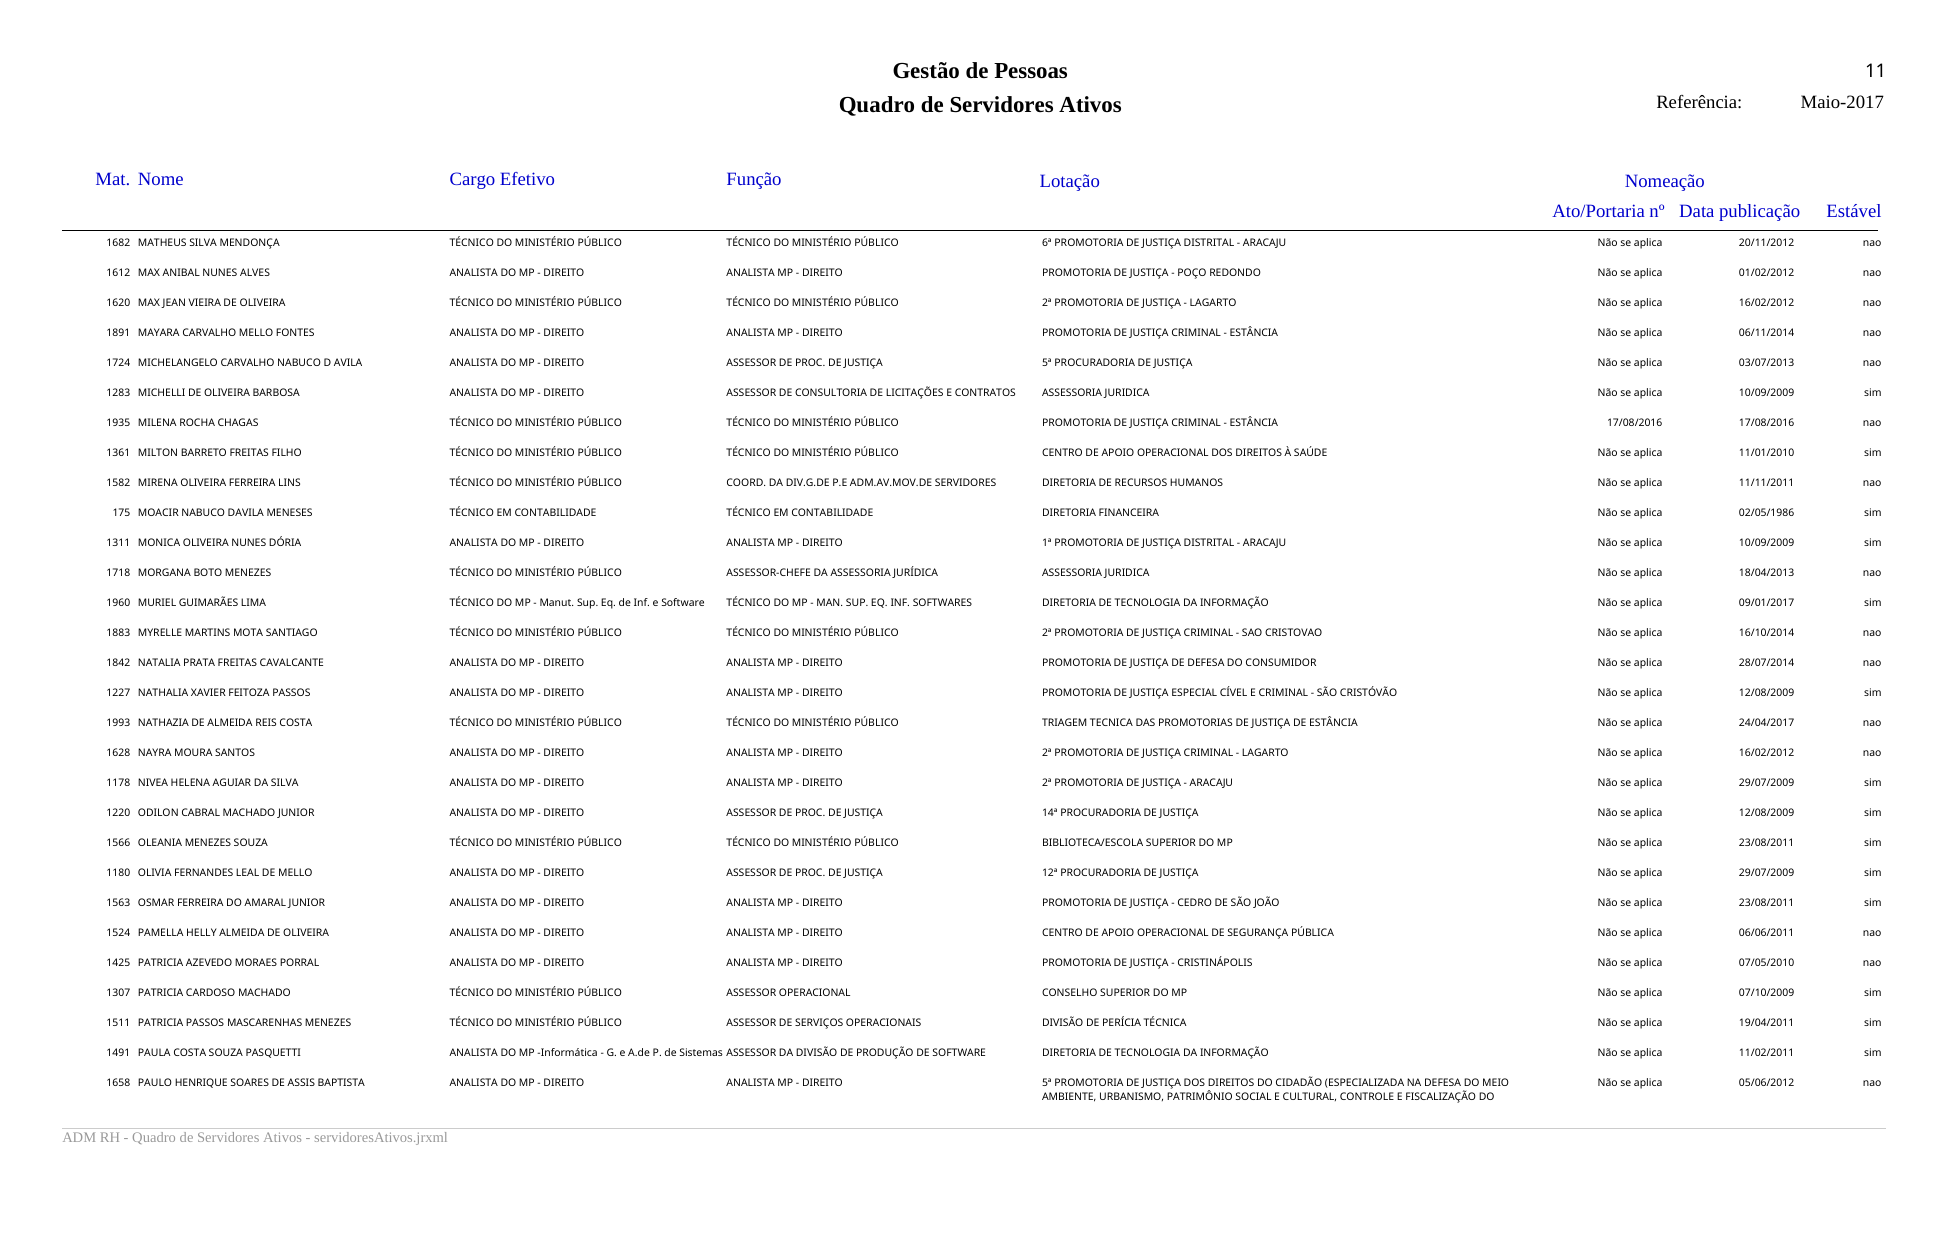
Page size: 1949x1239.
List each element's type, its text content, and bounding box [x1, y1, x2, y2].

table_cell [803, 170, 1039, 198]
table_cell 2ª PROMOTORIA DE JUSTIÇA - ARACAJU [1042, 775, 1538, 805]
table_cell 24/04/2017 [1662, 715, 1794, 745]
table_cell ASSESSORIA JURIDICA [1042, 385, 1538, 415]
table_cell [0, 505, 68, 535]
table_cell [1030, 805, 1042, 835]
table_cell [1881, 685, 1948, 715]
table_cell ANALISTA DO MP - DIREITO [449, 955, 723, 985]
table_cell MOACIR NABUCO DAVILA MENESES [138, 505, 443, 535]
table_cell 1220 [68, 805, 130, 835]
table_cell nao [1803, 325, 1881, 355]
table_cell CENTRO DE APOIO OPERACIONAL DOS DIREITOS À SAÚDE [1042, 445, 1538, 475]
table_cell [1030, 355, 1042, 385]
table_cell PATRICIA CARDOSO MACHADO [138, 985, 443, 1015]
table_cell [0, 125, 1948, 168]
table_cell [1881, 415, 1948, 445]
table_cell nao [1803, 745, 1881, 775]
table_cell [1794, 505, 1803, 535]
table_cell [443, 835, 449, 865]
table_cell NAYRA MOURA SANTOS [138, 745, 443, 775]
table_cell MORGANA BOTO MENEZES [138, 565, 443, 595]
table_cell 17/08/2016 [1547, 415, 1662, 445]
table_cell [443, 295, 449, 325]
table_cell [443, 1015, 449, 1045]
table_cell [0, 445, 68, 475]
table_cell [1794, 835, 1803, 865]
table_cell ANALISTA MP - DIREITO [726, 745, 1030, 775]
table_cell [1030, 505, 1042, 535]
table_cell [1538, 625, 1547, 655]
table_cell sim [1803, 1045, 1881, 1075]
table_cell Não se aplica [1547, 865, 1662, 895]
table_cell [443, 325, 449, 355]
table_cell [0, 655, 68, 685]
table_cell Maio-2017 [1756, 91, 1884, 124]
table_cell MURIEL GUIMARÃES LIMA [138, 595, 443, 625]
table_cell nao [1803, 475, 1881, 505]
table_cell [130, 505, 138, 535]
table_cell OLEANIA MENEZES SOUZA [138, 835, 443, 865]
table_cell 23/08/2011 [1662, 895, 1794, 925]
table_cell [130, 415, 138, 445]
table_cell [1881, 775, 1948, 805]
table_cell [1030, 295, 1042, 325]
table_cell 12ª PROCURADORIA DE JUSTIÇA [1042, 865, 1538, 895]
table_cell [1538, 925, 1547, 955]
table_cell Não se aplica [1547, 805, 1662, 835]
table_cell [1881, 745, 1948, 775]
table_cell [1794, 415, 1803, 445]
table_cell sim [1803, 1015, 1881, 1045]
table_cell [1884, 91, 1948, 124]
table_cell [130, 595, 138, 625]
table_cell [1881, 385, 1948, 415]
table_cell [684, 170, 726, 198]
table_cell [1881, 535, 1948, 565]
table_cell [443, 745, 449, 775]
table_cell [1881, 235, 1948, 265]
table_cell [0, 625, 68, 655]
table_cell Não se aplica [1547, 385, 1662, 415]
table_cell TRIAGEM TECNICA DAS PROMOTORIAS DE JUSTIÇA DE ESTÂNCIA [1042, 715, 1538, 745]
table_cell [1538, 415, 1547, 445]
table_cell [1794, 685, 1803, 715]
table_cell [1881, 985, 1948, 1015]
table_cell TÉCNICO DO MINISTÉRIO PÚBLICO [449, 475, 723, 505]
table_cell 1178 [68, 775, 130, 805]
table_cell BIBLIOTECA/ESCOLA SUPERIOR DO MP [1042, 835, 1538, 865]
table_cell 1993 [68, 715, 130, 745]
table_cell [443, 1075, 449, 1105]
table_cell ANALISTA DO MP - DIREITO [449, 385, 723, 415]
table_cell ASSESSOR DE PROC. DE JUSTIÇA [726, 805, 1030, 835]
table_cell [443, 865, 449, 895]
table_cell 11/01/2010 [1662, 445, 1794, 475]
table_cell [443, 505, 449, 535]
table_cell 2ª PROMOTORIA DE JUSTIÇA - LAGARTO [1042, 295, 1538, 325]
table_cell ASSESSOR DA DIVISÃO DE PRODUÇÃO DE SOFTWARE [726, 1045, 1030, 1075]
table_cell [1538, 535, 1547, 565]
table_cell [1881, 625, 1948, 655]
table_cell MONICA OLIVEIRA NUNES DÓRIA [138, 535, 443, 565]
table_cell [1794, 1015, 1803, 1045]
table_cell [1881, 565, 1948, 595]
table_cell [1030, 1045, 1042, 1075]
table_cell Não se aplica [1547, 595, 1662, 625]
table_cell sim [1803, 595, 1881, 625]
table_cell [130, 655, 138, 685]
table_cell [130, 265, 138, 295]
table_cell [1881, 1075, 1948, 1105]
table_cell [1794, 865, 1803, 895]
table_cell 5ª PROCURADORIA DE JUSTIÇA [1042, 355, 1538, 385]
table_cell ANALISTA MP - DIREITO [726, 925, 1030, 955]
table_cell 1628 [68, 745, 130, 775]
table_cell [130, 805, 138, 835]
table_cell [1538, 865, 1547, 895]
table_cell [130, 925, 138, 955]
table_cell PROMOTORIA DE JUSTIÇA - CRISTINÁPOLIS [1042, 955, 1538, 985]
table_cell [443, 445, 449, 475]
table_cell DIVISÃO DE PERÍCIA TÉCNICA [1042, 1015, 1538, 1045]
table_cell ANALISTA MP - DIREITO [726, 325, 1030, 355]
table_cell [443, 415, 449, 445]
table_cell Não se aplica [1547, 775, 1662, 805]
table_cell 28/07/2014 [1662, 655, 1794, 685]
table_cell 1227 [68, 685, 130, 715]
table_cell [0, 91, 437, 124]
table_header Função [726, 168, 803, 198]
table_cell ANALISTA MP - DIREITO [726, 895, 1030, 925]
table_cell [1881, 715, 1948, 745]
table_cell 11/11/2011 [1662, 475, 1794, 505]
table_cell NATALIA PRATA FREITAS CAVALCANTE [138, 655, 443, 685]
table_cell [1794, 955, 1803, 985]
table_cell TÉCNICO DO MINISTÉRIO PÚBLICO [726, 235, 1030, 265]
table_cell MICHELANGELO CARVALHO NABUCO D AVILA [138, 355, 443, 385]
table_cell sim [1803, 685, 1881, 715]
table_cell [1794, 805, 1803, 835]
table_cell [1538, 385, 1547, 415]
table_cell MYRELLE MARTINS MOTA SANTIAGO [138, 625, 443, 655]
table_cell Não se aplica [1547, 265, 1662, 295]
table_cell [0, 985, 68, 1015]
table_cell 1935 [68, 415, 130, 445]
table_cell 175 [68, 505, 130, 535]
table_cell TÉCNICO DO MP - Manut. Sup. Eq. de Inf. e Software [449, 595, 723, 625]
table_cell 16/10/2014 [1662, 625, 1794, 655]
table_cell [1030, 445, 1042, 475]
table_cell 6ª PROMOTORIA DE JUSTIÇA DISTRITAL - ARACAJU [1042, 235, 1538, 265]
table_cell 1724 [68, 355, 130, 385]
table_cell [1881, 355, 1948, 385]
table_cell Não se aplica [1547, 295, 1662, 325]
table_cell [1030, 385, 1042, 415]
table_cell [0, 835, 68, 865]
table_cell PROMOTORIA DE JUSTIÇA - CEDRO DE SÃO JOÃO [1042, 895, 1538, 925]
table_cell 17/08/2016 [1662, 415, 1794, 445]
table_header Nome [138, 168, 203, 198]
table_cell 1883 [68, 625, 130, 655]
table_cell [1538, 595, 1547, 625]
table_cell [130, 625, 138, 655]
table_cell [1538, 445, 1547, 475]
table_cell 06/06/2011 [1662, 925, 1794, 955]
table_cell ASSESSOR DE CONSULTORIA DE LICITAÇÕES E CONTRATOS [726, 385, 1030, 415]
table_cell Não se aplica [1547, 955, 1662, 985]
table_cell [443, 925, 449, 955]
table_cell [130, 1015, 138, 1045]
table_cell [130, 685, 138, 715]
table_cell NATHAZIA DE ALMEIDA REIS COSTA [138, 715, 443, 745]
table_cell Referência: [1656, 91, 1754, 124]
table_cell [1030, 955, 1042, 985]
table_cell nao [1803, 565, 1881, 595]
table_cell ASSESSOR DE SERVIÇOS OPERACIONAIS [726, 1015, 1030, 1045]
table_cell Não se aplica [1547, 1045, 1662, 1075]
table_cell [130, 355, 138, 385]
table_cell TÉCNICO DO MINISTÉRIO PÚBLICO [449, 625, 723, 655]
table_cell TÉCNICO DO MINISTÉRIO PÚBLICO [449, 565, 723, 595]
table_cell ASSESSOR OPERACIONAL [726, 985, 1030, 1015]
table_cell [1881, 895, 1948, 925]
table_cell Não se aplica [1547, 655, 1662, 685]
table_cell 29/07/2009 [1662, 865, 1794, 895]
table_cell CENTRO DE APOIO OPERACIONAL DE SEGURANÇA PÚBLICA [1042, 925, 1538, 955]
table_cell 11/02/2011 [1662, 1045, 1794, 1075]
table_cell MILTON BARRETO FREITAS FILHO [138, 445, 443, 475]
table_cell MAYARA CARVALHO MELLO FONTES [138, 325, 443, 355]
table_cell [1886, 1128, 1948, 1152]
table_cell [0, 57, 437, 84]
table_cell [1030, 595, 1042, 625]
table_cell [203, 170, 449, 198]
table_cell sim [1803, 895, 1881, 925]
table_cell [1030, 865, 1042, 895]
table_cell [130, 745, 138, 775]
table_cell [0, 895, 68, 925]
table_cell Não se aplica [1547, 925, 1662, 955]
table_cell [130, 715, 138, 745]
table_cell ANALISTA DO MP - DIREITO [449, 685, 723, 715]
table_cell 23/08/2011 [1662, 835, 1794, 865]
table_cell OSMAR FERREIRA DO AMARAL JUNIOR [138, 895, 443, 925]
table_cell Não se aplica [1547, 325, 1662, 355]
table_cell OLIVIA FERNANDES LEAL DE MELLO [138, 865, 443, 895]
table_cell 1361 [68, 445, 130, 475]
table_cell [1881, 445, 1948, 475]
table_cell [1538, 235, 1547, 265]
table_cell [1523, 57, 1731, 84]
table_cell [1538, 955, 1547, 985]
table_cell [443, 265, 449, 295]
table_cell 1891 [68, 325, 130, 355]
table_cell [1794, 655, 1803, 685]
table_cell Ato/Portaria nº [1529, 200, 1664, 229]
table_cell Não se aplica [1547, 1015, 1662, 1045]
table_cell DIRETORIA DE RECURSOS HUMANOS [1042, 475, 1538, 505]
table_cell TÉCNICO DO MINISTÉRIO PÚBLICO [726, 715, 1030, 745]
table_cell ANALISTA MP - DIREITO [726, 655, 1030, 685]
table_cell nao [1803, 625, 1881, 655]
table_cell [443, 595, 449, 625]
table_cell [1881, 505, 1948, 535]
table_cell [130, 295, 138, 325]
table_cell [1030, 325, 1042, 355]
table_cell sim [1803, 865, 1881, 895]
table_cell Não se aplica [1547, 505, 1662, 535]
table_cell [1196, 170, 1529, 198]
table_cell TÉCNICO DO MINISTÉRIO PÚBLICO [449, 1015, 723, 1045]
table_cell ANALISTA DO MP - DIREITO [449, 1075, 723, 1105]
table_cell 1283 [68, 385, 130, 415]
table_cell [130, 895, 138, 925]
table_cell ANALISTA MP - DIREITO [726, 265, 1030, 295]
table_cell 1ª PROMOTORIA DE JUSTIÇA DISTRITAL - ARACAJU [1042, 535, 1538, 565]
table_cell [1800, 170, 1948, 198]
table_cell ANALISTA DO MP - DIREITO [449, 895, 723, 925]
table_cell 1180 [68, 865, 130, 895]
table_cell [0, 1128, 62, 1152]
table_cell 20/11/2012 [1662, 235, 1794, 265]
table_cell ANALISTA MP - DIREITO [726, 1075, 1030, 1105]
table_cell [1794, 625, 1803, 655]
table_cell TÉCNICO DO MINISTÉRIO PÚBLICO [726, 445, 1030, 475]
table_cell [1030, 655, 1042, 685]
table_cell 06/11/2014 [1662, 325, 1794, 355]
table_cell [0, 865, 68, 895]
table_cell [1538, 505, 1547, 535]
table_cell ANALISTA DO MP - DIREITO [449, 655, 723, 685]
table_cell MIRENA OLIVEIRA FERREIRA LINS [138, 475, 443, 505]
table_cell [1030, 1015, 1042, 1045]
table_cell [443, 775, 449, 805]
table_cell [1538, 1045, 1547, 1075]
table_cell [1538, 325, 1547, 355]
table_cell [443, 385, 449, 415]
table_cell [1794, 745, 1803, 775]
table_cell sim [1803, 445, 1881, 475]
table_cell [0, 1045, 68, 1075]
table_cell 16/02/2012 [1662, 745, 1794, 775]
table_cell COORD. DA DIV.G.DE P.E ADM.AV.MOV.DE SERVIDORES [726, 475, 1030, 505]
table_cell [443, 655, 449, 685]
table_cell [1794, 295, 1803, 325]
table_cell [1794, 895, 1803, 925]
table_cell [1881, 265, 1948, 295]
table_cell 16/02/2012 [1662, 295, 1794, 325]
table_cell Não se aplica [1547, 535, 1662, 565]
table_cell Lotação [1039, 170, 1196, 199]
table_cell 1620 [68, 295, 130, 325]
table_cell PROMOTORIA DE JUSTIÇA CRIMINAL - ESTÂNCIA [1042, 415, 1538, 445]
table_cell [130, 985, 138, 1015]
table_cell [1030, 625, 1042, 655]
table_cell nao [1803, 235, 1881, 265]
table_cell [1030, 535, 1042, 565]
table_cell 1960 [68, 595, 130, 625]
table_cell [1794, 235, 1803, 265]
table_cell [1881, 1015, 1948, 1045]
table_cell 05/06/2012 [1662, 1075, 1794, 1105]
table_cell MATHEUS SILVA MENDONÇA [138, 235, 443, 265]
table_cell [443, 715, 449, 745]
table_cell [130, 535, 138, 565]
table_cell [443, 685, 449, 715]
table_cell [1881, 200, 1948, 229]
table_cell DIRETORIA FINANCEIRA [1042, 505, 1538, 535]
table_cell 1307 [68, 985, 130, 1015]
table_cell ANALISTA DO MP - DIREITO [449, 865, 723, 895]
table_cell [1881, 655, 1948, 685]
table_cell ADM RH - Quadro de Servidores Ativos - servidoresAtivos.jrxml [62, 1129, 1886, 1152]
table_cell [1030, 685, 1042, 715]
table_cell [130, 445, 138, 475]
table_cell 07/05/2010 [1662, 955, 1794, 985]
table_cell [130, 385, 138, 415]
table_cell [0, 805, 68, 835]
table_cell [1881, 865, 1948, 895]
table_cell Não se aplica [1547, 835, 1662, 865]
table_cell sim [1803, 805, 1881, 835]
table_cell PATRICIA PASSOS MASCARENHAS MENEZES [138, 1015, 443, 1045]
table_cell [0, 1105, 1948, 1128]
table_cell ASSESSOR-CHEFE DA ASSESSORIA JURÍDICA [726, 565, 1030, 595]
table_header Cargo Efetivo [449, 168, 684, 198]
table_cell [130, 865, 138, 895]
table_cell 19/04/2011 [1662, 1015, 1794, 1045]
table_cell nao [1803, 925, 1881, 955]
table_cell Não se aplica [1547, 565, 1662, 595]
table_cell nao [1803, 295, 1881, 325]
table_cell [0, 170, 68, 198]
table_cell PROMOTORIA DE JUSTIÇA ESPECIAL CÍVEL E CRIMINAL - SÃO CRISTÓVÃO [1042, 685, 1538, 715]
table_cell [1030, 745, 1042, 775]
table_cell ASSESSOR DE PROC. DE JUSTIÇA [726, 355, 1030, 385]
table_cell [1030, 775, 1042, 805]
table_cell Não se aplica [1547, 445, 1662, 475]
table_cell PAMELLA HELLY ALMEIDA DE OLIVEIRA [138, 925, 443, 955]
table_cell [0, 565, 68, 595]
table_cell [1538, 745, 1547, 775]
table_cell [130, 1045, 138, 1075]
table_cell [1881, 595, 1948, 625]
table_cell sim [1803, 775, 1881, 805]
table_cell [1030, 265, 1042, 295]
table_header [0, 0, 1948, 57]
table_cell 2ª PROMOTORIA DE JUSTIÇA CRIMINAL - SAO CRISTOVAO [1042, 625, 1538, 655]
table_cell TÉCNICO DO MINISTÉRIO PÚBLICO [449, 415, 723, 445]
table_cell [1794, 775, 1803, 805]
table_cell TÉCNICO DO MINISTÉRIO PÚBLICO [449, 835, 723, 865]
table_cell Não se aplica [1547, 745, 1662, 775]
table_cell ANALISTA DO MP - DIREITO [449, 805, 723, 835]
table_cell [130, 835, 138, 865]
table_cell [443, 355, 449, 385]
table_cell 1491 [68, 1045, 130, 1075]
table_cell ANALISTA DO MP - DIREITO [449, 925, 723, 955]
table_cell [443, 565, 449, 595]
table_cell 18/04/2013 [1662, 565, 1794, 595]
table_cell [1030, 415, 1042, 445]
table_cell Estável [1803, 200, 1881, 229]
table_cell [0, 295, 68, 325]
table_cell CONSELHO SUPERIOR DO MP [1042, 985, 1538, 1015]
table_cell [1538, 805, 1547, 835]
table_cell ANALISTA DO MP -Informática - G. e A.de P. de Sistemas [449, 1045, 723, 1075]
table_cell [1794, 445, 1803, 475]
table_cell [130, 565, 138, 595]
table_cell 1842 [68, 655, 130, 685]
table_cell [1538, 1015, 1547, 1045]
table_cell [1538, 715, 1547, 745]
table_cell TÉCNICO DO MINISTÉRIO PÚBLICO [449, 445, 723, 475]
table_cell [1794, 565, 1803, 595]
table_cell ASSESSOR DE PROC. DE JUSTIÇA [726, 865, 1030, 895]
table_cell [0, 265, 68, 295]
table_cell [443, 235, 449, 265]
table_cell [1794, 325, 1803, 355]
table_cell [1794, 985, 1803, 1015]
table_cell [1794, 595, 1803, 625]
table_cell MILENA ROCHA CHAGAS [138, 415, 443, 445]
table_cell [443, 1045, 449, 1075]
table_cell Não se aplica [1547, 895, 1662, 925]
table_cell DIRETORIA DE TECNOLOGIA DA INFORMAÇÃO [1042, 1045, 1538, 1075]
table_cell Não se aplica [1547, 475, 1662, 505]
table_cell ANALISTA DO MP - DIREITO [449, 265, 723, 295]
table_cell 1682 [68, 235, 130, 265]
table_cell [130, 775, 138, 805]
table_cell 10/09/2009 [1662, 535, 1794, 565]
table_cell [1794, 925, 1803, 955]
table_cell [443, 805, 449, 835]
table_cell ANALISTA DO MP - DIREITO [449, 775, 723, 805]
table_cell TÉCNICO EM CONTABILIDADE [449, 505, 723, 535]
table_cell [130, 235, 138, 265]
table_cell [1030, 835, 1042, 865]
table_cell [130, 475, 138, 505]
table_cell [1794, 475, 1803, 505]
table_cell ANALISTA DO MP - DIREITO [449, 355, 723, 385]
table_cell [1881, 955, 1948, 985]
table_cell 1563 [68, 895, 130, 925]
table_cell ANALISTA DO MP - DIREITO [449, 745, 723, 775]
table_cell [0, 200, 1529, 229]
table_cell 1511 [68, 1015, 130, 1045]
table_cell PROMOTORIA DE JUSTIÇA - POÇO REDONDO [1042, 265, 1538, 295]
table_cell [1881, 925, 1948, 955]
table_cell TÉCNICO DO MP - MAN. SUP. EQ. INF. SOFTWARES [726, 595, 1030, 625]
table_cell [0, 415, 68, 445]
table_cell 1425 [68, 955, 130, 985]
table_cell nao [1803, 955, 1881, 985]
table_cell TÉCNICO DO MINISTÉRIO PÚBLICO [726, 415, 1030, 445]
table_cell sim [1803, 985, 1881, 1015]
table_cell Não se aplica [1547, 235, 1662, 265]
table_cell [130, 170, 138, 198]
table_cell TÉCNICO DO MINISTÉRIO PÚBLICO [726, 835, 1030, 865]
table_cell [0, 1075, 68, 1105]
table_cell ANALISTA MP - DIREITO [726, 775, 1030, 805]
table_cell [130, 1075, 138, 1105]
table_cell Não se aplica [1547, 355, 1662, 385]
table_cell [1794, 355, 1803, 385]
table_cell [0, 1015, 68, 1045]
table_cell ANALISTA MP - DIREITO [726, 685, 1030, 715]
table_cell [1538, 265, 1547, 295]
table_cell TÉCNICO DO MINISTÉRIO PÚBLICO [449, 985, 723, 1015]
table_cell [1538, 1075, 1547, 1105]
table_cell 09/01/2017 [1662, 595, 1794, 625]
table_cell [1538, 775, 1547, 805]
table_cell [1794, 535, 1803, 565]
table_cell 1718 [68, 565, 130, 595]
table_cell [443, 535, 449, 565]
table_cell nao [1803, 415, 1881, 445]
table_cell MAX ANIBAL NUNES ALVES [138, 265, 443, 295]
table_cell [1794, 385, 1803, 415]
table_cell [1794, 715, 1803, 745]
table_cell [0, 775, 68, 805]
table_cell [1523, 91, 1656, 124]
table_cell 1658 [68, 1075, 130, 1105]
table_cell [1030, 565, 1042, 595]
table_cell 03/07/2013 [1662, 355, 1794, 385]
table_cell Nomeação [1529, 170, 1800, 199]
table_cell sim [1803, 385, 1881, 415]
table_cell ANALISTA DO MP - DIREITO [449, 325, 723, 355]
table_cell MICHELLI DE OLIVEIRA BARBOSA [138, 385, 443, 415]
table_cell [0, 745, 68, 775]
table_cell ANALISTA MP - DIREITO [726, 535, 1030, 565]
table_cell [0, 235, 68, 265]
table_cell [1794, 1075, 1803, 1105]
table_cell [0, 385, 68, 415]
table_cell [1538, 355, 1547, 385]
table_cell [1538, 685, 1547, 715]
table_cell [0, 685, 68, 715]
table_cell 02/05/1986 [1662, 505, 1794, 535]
table_cell 1524 [68, 925, 130, 955]
table_cell TÉCNICO DO MINISTÉRIO PÚBLICO [449, 715, 723, 745]
table_cell 12/08/2009 [1662, 805, 1794, 835]
table_cell PROMOTORIA DE JUSTIÇA CRIMINAL - ESTÂNCIA [1042, 325, 1538, 355]
table_cell Não se aplica [1547, 715, 1662, 745]
table_cell 11 [1731, 57, 1886, 84]
table_cell Gestão de Pessoas [437, 57, 1523, 85]
table_cell [1030, 235, 1042, 265]
table_cell PAULO HENRIQUE SOARES DE ASSIS BAPTISTA [138, 1075, 443, 1105]
table_cell [1538, 835, 1547, 865]
table_cell 01/02/2012 [1662, 265, 1794, 295]
table_cell 2ª PROMOTORIA DE JUSTIÇA CRIMINAL - LAGARTO [1042, 745, 1538, 775]
table_cell 1311 [68, 535, 130, 565]
table_cell [443, 475, 449, 505]
table_cell [1538, 475, 1547, 505]
table_cell [443, 625, 449, 655]
table_cell 07/10/2009 [1662, 985, 1794, 1015]
table_cell ANALISTA DO MP - DIREITO [449, 535, 723, 565]
table_cell nao [1803, 265, 1881, 295]
table_cell NIVEA HELENA AGUIAR DA SILVA [138, 775, 443, 805]
table_cell NATHALIA XAVIER FEITOZA PASSOS [138, 685, 443, 715]
table_cell [130, 955, 138, 985]
table_cell [1030, 985, 1042, 1015]
table_cell sim [1803, 835, 1881, 865]
table_cell Quadro de Servidores Ativos [437, 91, 1523, 124]
table_cell [0, 475, 68, 505]
table_cell [443, 895, 449, 925]
table_cell [1030, 475, 1042, 505]
table_cell 10/09/2009 [1662, 385, 1794, 415]
table_cell [0, 325, 68, 355]
table_cell 29/07/2009 [1662, 775, 1794, 805]
table_cell [0, 85, 1948, 91]
table_cell [0, 955, 68, 985]
table_cell [1794, 1045, 1803, 1075]
table_cell [1881, 475, 1948, 505]
table_cell [1030, 715, 1042, 745]
table_cell nao [1803, 655, 1881, 685]
table_cell [130, 325, 138, 355]
table_cell [0, 535, 68, 565]
table_cell [1030, 925, 1042, 955]
table_header Mat. [68, 168, 130, 198]
table_cell TÉCNICO DO MINISTÉRIO PÚBLICO [726, 295, 1030, 325]
table_cell [1538, 565, 1547, 595]
table_cell Data publicação [1665, 200, 1800, 229]
table_cell ANALISTA MP - DIREITO [726, 955, 1030, 985]
table_cell nao [1803, 1075, 1881, 1105]
table_cell 14ª PROCURADORIA DE JUSTIÇA [1042, 805, 1538, 835]
table_cell nao [1803, 355, 1881, 385]
table_cell Não se aplica [1547, 685, 1662, 715]
table_cell [1538, 895, 1547, 925]
table_cell [1881, 805, 1948, 835]
table_cell [0, 595, 68, 625]
table_cell PAULA COSTA SOUZA PASQUETTI [138, 1045, 443, 1075]
table_cell ODILON CABRAL MACHADO JUNIOR [138, 805, 443, 835]
table_cell sim [1803, 535, 1881, 565]
table_cell [0, 355, 68, 385]
table_cell [1794, 265, 1803, 295]
table_cell [1881, 325, 1948, 355]
table_cell Não se aplica [1547, 625, 1662, 655]
table_cell [1881, 835, 1948, 865]
table_cell 1566 [68, 835, 130, 865]
table_cell sim [1803, 505, 1881, 535]
table_cell nao [1803, 715, 1881, 745]
table_cell Não se aplica [1547, 1075, 1662, 1105]
table_cell Não se aplica [1547, 985, 1662, 1015]
table_cell DIRETORIA DE TECNOLOGIA DA INFORMAÇÃO [1042, 595, 1538, 625]
table_cell [1030, 895, 1042, 925]
table_cell MAX JEAN VIEIRA DE OLIVEIRA [138, 295, 443, 325]
table_cell [1030, 1075, 1042, 1105]
table_cell [1881, 1045, 1948, 1075]
table_cell 1582 [68, 475, 130, 505]
table_cell [0, 925, 68, 955]
table_cell ASSESSORIA JURIDICA [1042, 565, 1538, 595]
table_cell PATRICIA AZEVEDO MORAES PORRAL [138, 955, 443, 985]
table_cell [0, 715, 68, 745]
table_cell [443, 985, 449, 1015]
table_cell [1538, 295, 1547, 325]
table_cell 5ª PROMOTORIA DE JUSTIÇA DOS DIREITOS DO CIDADÃO (ESPECIALIZADA NA DEFESA DO MEIO AMBIENTE, URBANISMO, PATRIMÔNIO SOCIAL E CULTURAL, CONTROLE E FISCALIZAÇÃO DO [1042, 1075, 1538, 1105]
table_cell TÉCNICO DO MINISTÉRIO PÚBLICO [449, 295, 723, 325]
table_cell [1538, 985, 1547, 1015]
table_cell PROMOTORIA DE JUSTIÇA DE DEFESA DO CONSUMIDOR [1042, 655, 1538, 685]
table_cell TÉCNICO EM CONTABILIDADE [726, 505, 1030, 535]
table_cell [1881, 295, 1948, 325]
table_cell [1538, 655, 1547, 685]
table_cell [1886, 57, 1948, 84]
table_cell 1612 [68, 265, 130, 295]
table_cell TÉCNICO DO MINISTÉRIO PÚBLICO [449, 235, 723, 265]
table_cell [443, 955, 449, 985]
table_cell 12/08/2009 [1662, 685, 1794, 715]
table_cell TÉCNICO DO MINISTÉRIO PÚBLICO [726, 625, 1030, 655]
